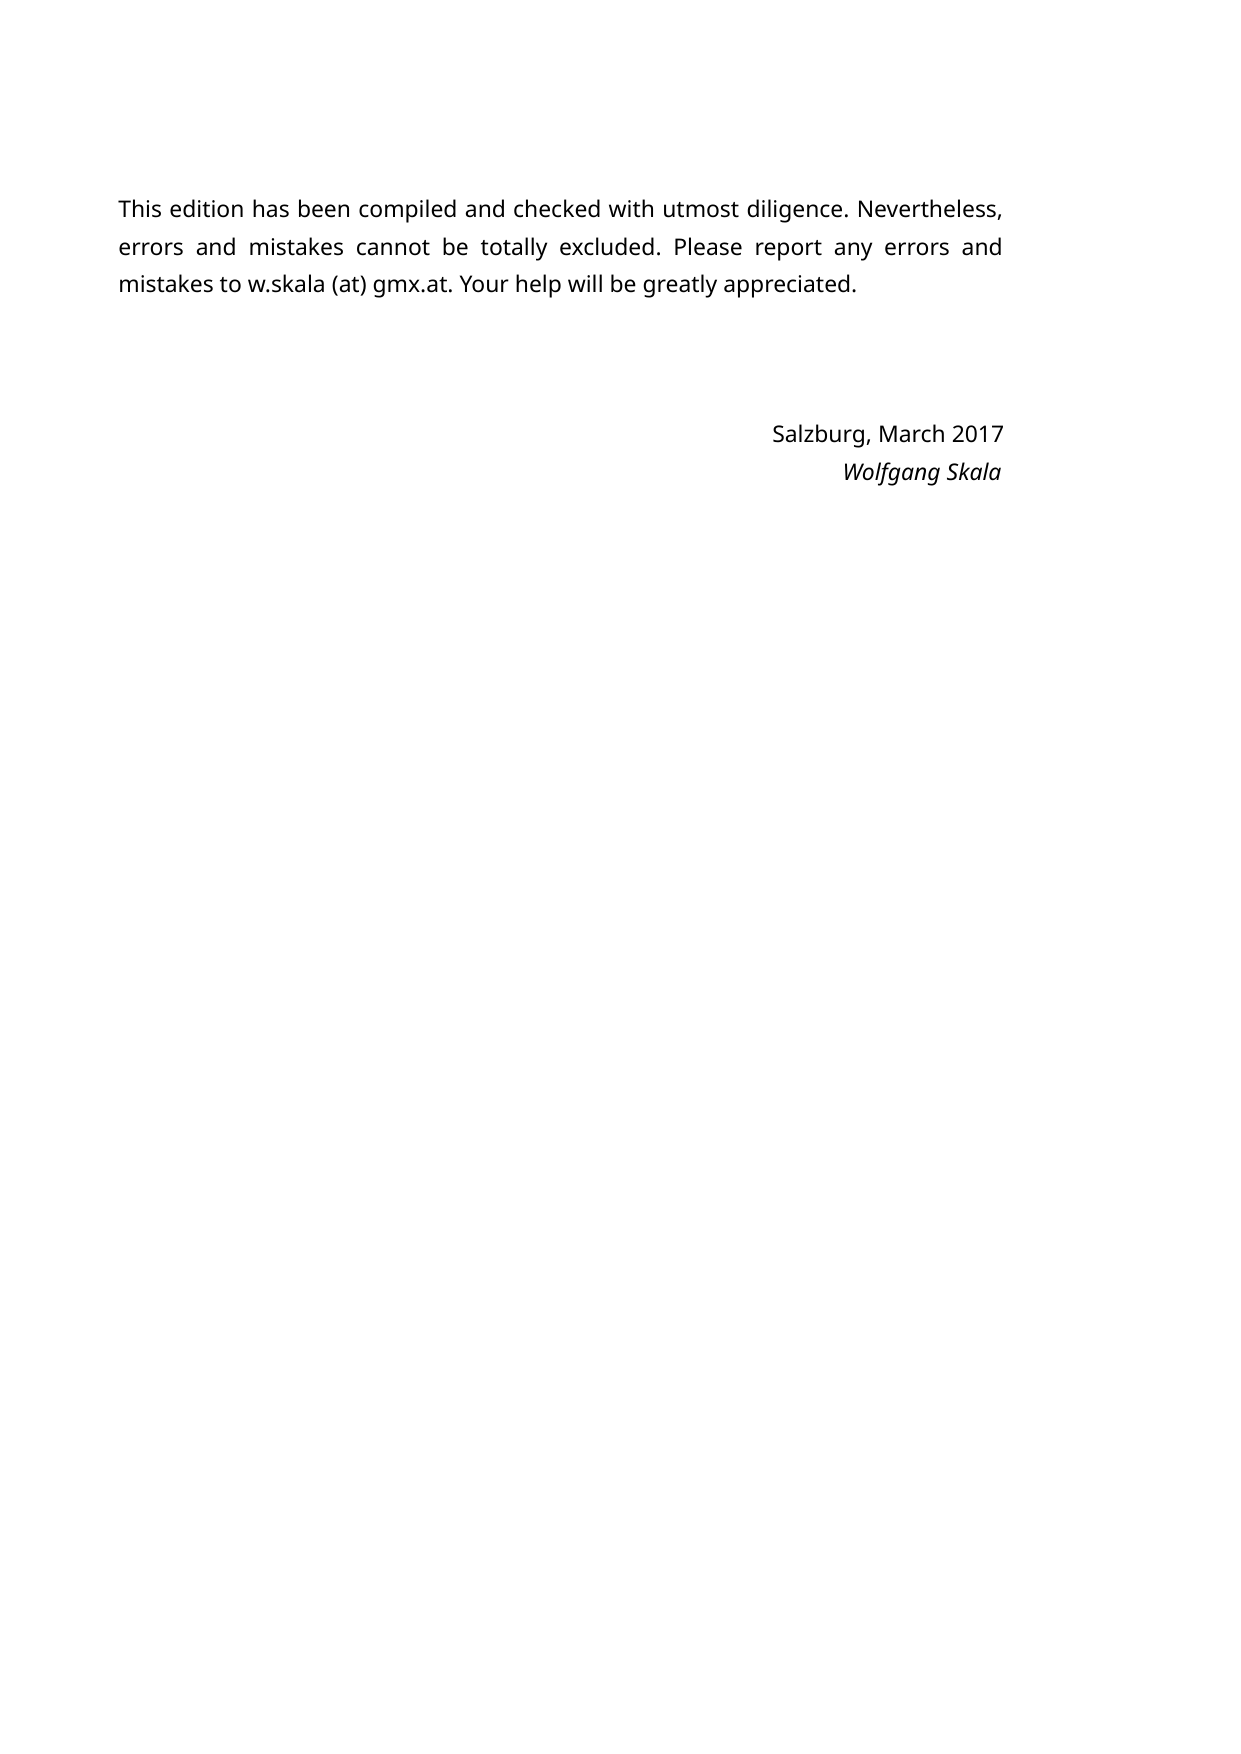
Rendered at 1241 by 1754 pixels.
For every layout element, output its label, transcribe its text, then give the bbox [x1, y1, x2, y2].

text This edition has been compiled and checked with utmost diligence. Nevertheless, errors and mistakes cannot be totally excluded. Please report any errors and mistakes to w.skala (at) gmx.at. Your help will be greatly appreciated. [118, 193, 1004, 299]
text Salzburg, March 2017 Wolfgang Skala [118, 418, 1004, 487]
